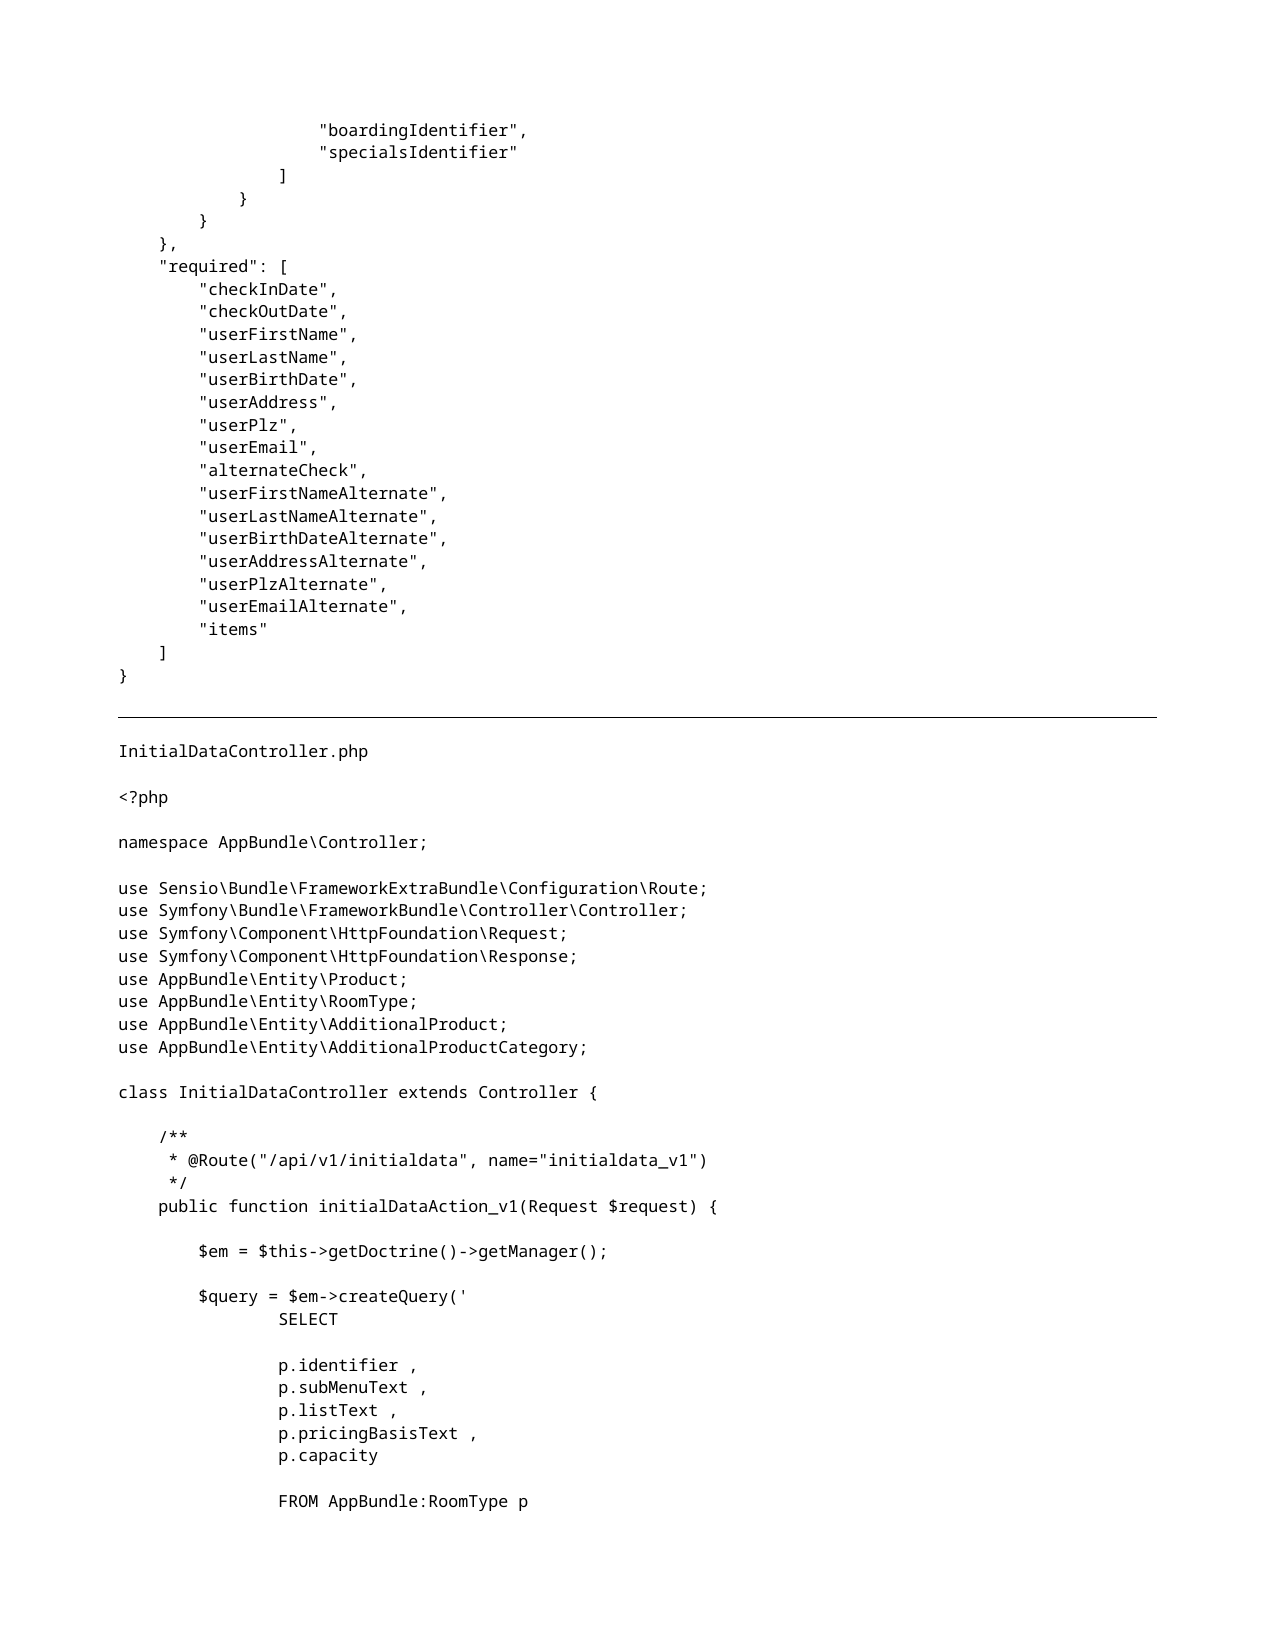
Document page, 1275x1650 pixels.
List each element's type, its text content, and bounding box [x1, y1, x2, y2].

text InitialDataController.php [118, 740, 1157, 763]
text p.listText , [118, 1399, 1157, 1421]
text p.capacity [118, 1444, 1157, 1467]
text p.subMenuText , [118, 1376, 1157, 1399]
text "userEmail", [118, 436, 1157, 459]
text "userEmailAlternate", [118, 595, 1157, 618]
text "userBirthDateAlternate", [118, 527, 1157, 549]
text use AppBundle\Entity\AdditionalProductCategory; [118, 1035, 1157, 1058]
text p.identifier , [118, 1353, 1157, 1376]
text } [118, 186, 1157, 209]
text ] [118, 640, 1157, 663]
text SELECT [118, 1308, 1157, 1331]
text * @Route("/api/v1/initialdata", name="initialdata_v1") [118, 1149, 1157, 1172]
text "required": [ [118, 254, 1157, 277]
text "items" [118, 618, 1157, 640]
text class InitialDataController extends Controller { [118, 1081, 1157, 1103]
text /** [118, 1126, 1157, 1149]
text "userPlz", [118, 413, 1157, 436]
text $query = $em->createQuery(' [118, 1285, 1157, 1308]
text FROM AppBundle:RoomType p [118, 1489, 1157, 1512]
text use AppBundle\Entity\AdditionalProduct; [118, 1013, 1157, 1035]
text public function initialDataAction_v1(Request $request) { [118, 1194, 1157, 1217]
text } [118, 663, 1157, 686]
text "userAddressAlternate", [118, 549, 1157, 572]
text } [118, 209, 1157, 232]
text "boardingIdentifier", [118, 118, 1157, 141]
text "checkInDate", [118, 277, 1157, 300]
text <?php [118, 786, 1157, 808]
text "specialsIdentifier" [118, 141, 1157, 163]
text "userFirstName", [118, 322, 1157, 345]
text namespace AppBundle\Controller; [118, 831, 1157, 854]
text "alternateCheck", [118, 459, 1157, 481]
text "userBirthDate", [118, 368, 1157, 391]
text use AppBundle\Entity\Product; [118, 967, 1157, 990]
text use Symfony\Component\HttpFoundation\Request; [118, 922, 1157, 944]
text "checkOutDate", [118, 300, 1157, 322]
text "userAddress", [118, 391, 1157, 413]
text use Sensio\Bundle\FrameworkExtraBundle\Configuration\Route; [118, 876, 1157, 899]
text "userFirstNameAlternate", [118, 481, 1157, 504]
text use Symfony\Component\HttpFoundation\Response; [118, 944, 1157, 967]
text */ [118, 1172, 1157, 1194]
text p.pricingBasisText , [118, 1421, 1157, 1444]
text "userLastNameAlternate", [118, 504, 1157, 527]
text $em = $this->getDoctrine()->getManager(); [118, 1240, 1157, 1262]
text use AppBundle\Entity\RoomType; [118, 990, 1157, 1013]
text "userPlzAlternate", [118, 572, 1157, 595]
text }, [118, 232, 1157, 254]
text ] [118, 163, 1157, 186]
text "userLastName", [118, 345, 1157, 368]
text use Symfony\Bundle\FrameworkBundle\Controller\Controller; [118, 899, 1157, 922]
